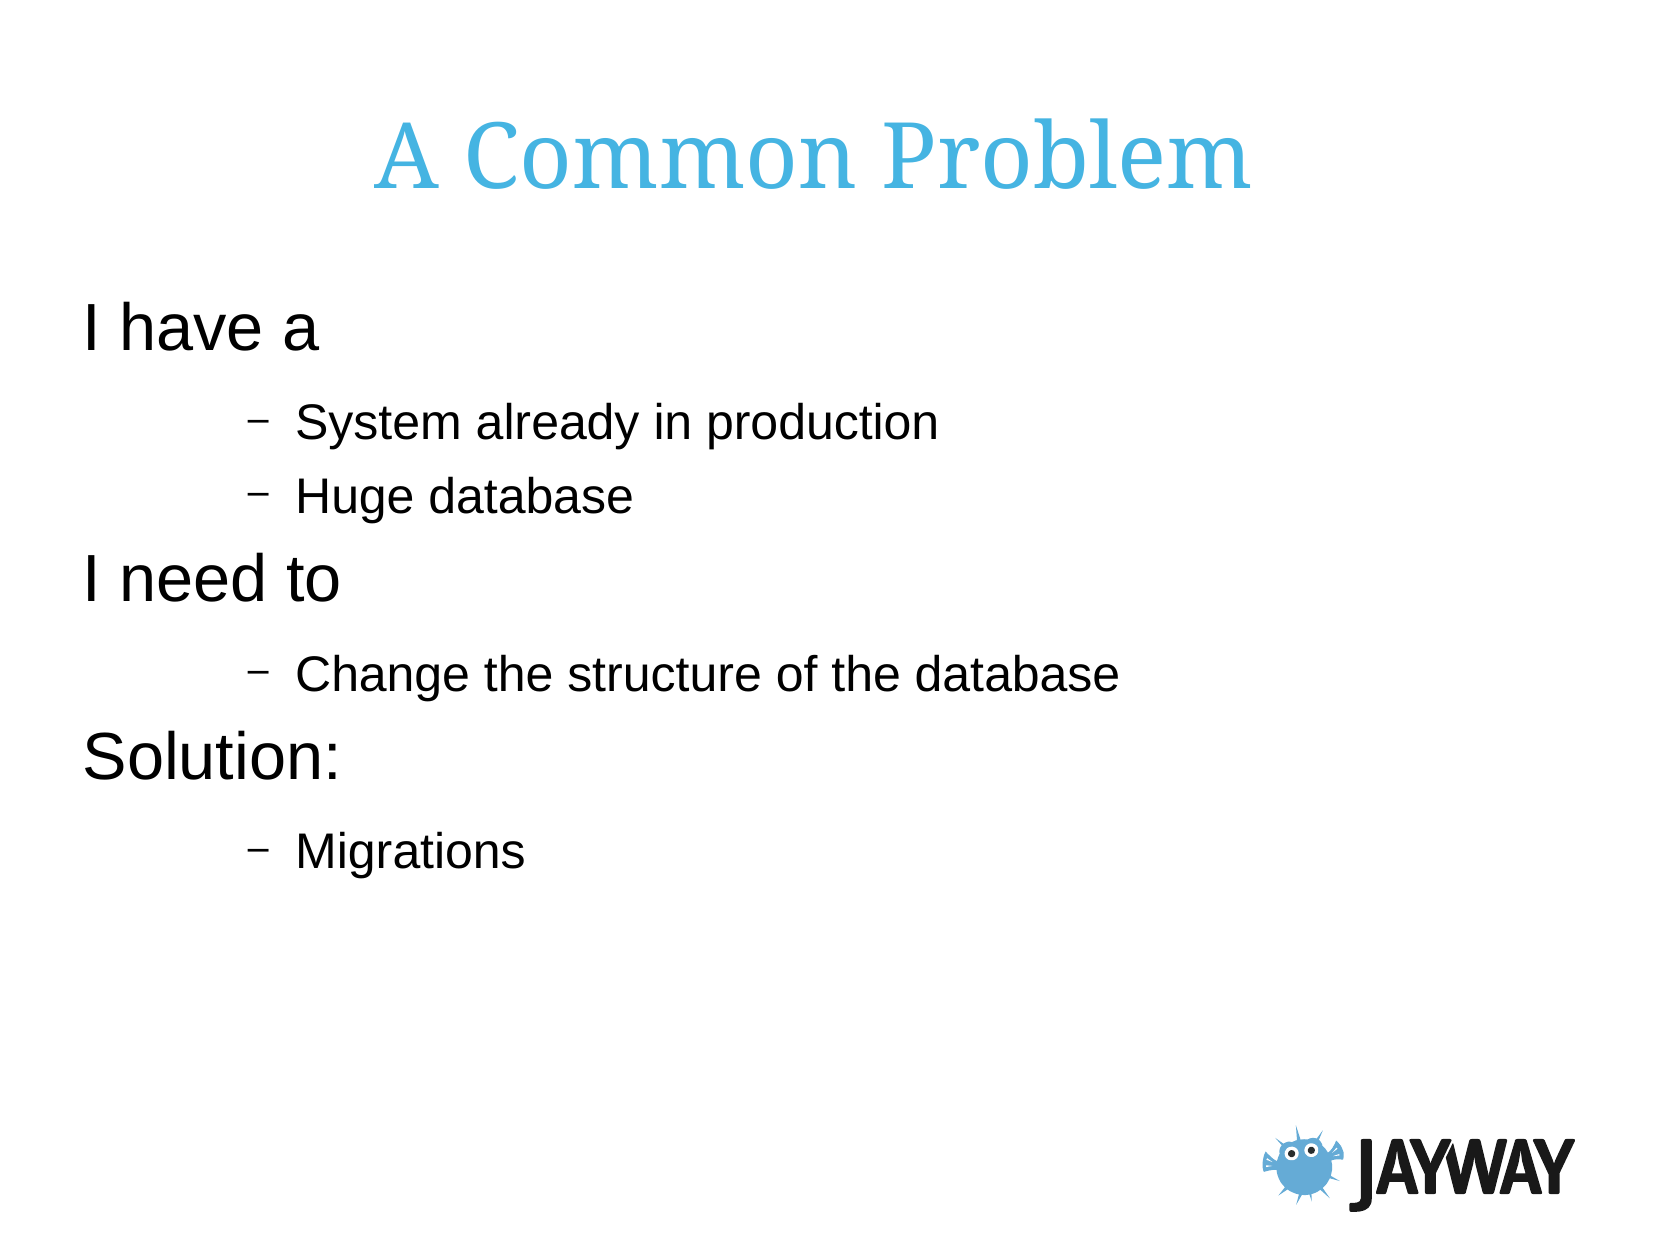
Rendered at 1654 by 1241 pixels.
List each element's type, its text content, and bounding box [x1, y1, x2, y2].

list I have a System already in production Huge database I need to Change the structure of the database Solution: Migrations [82, 290, 1571, 1109]
title A Common Problem [82, 56, 1571, 250]
